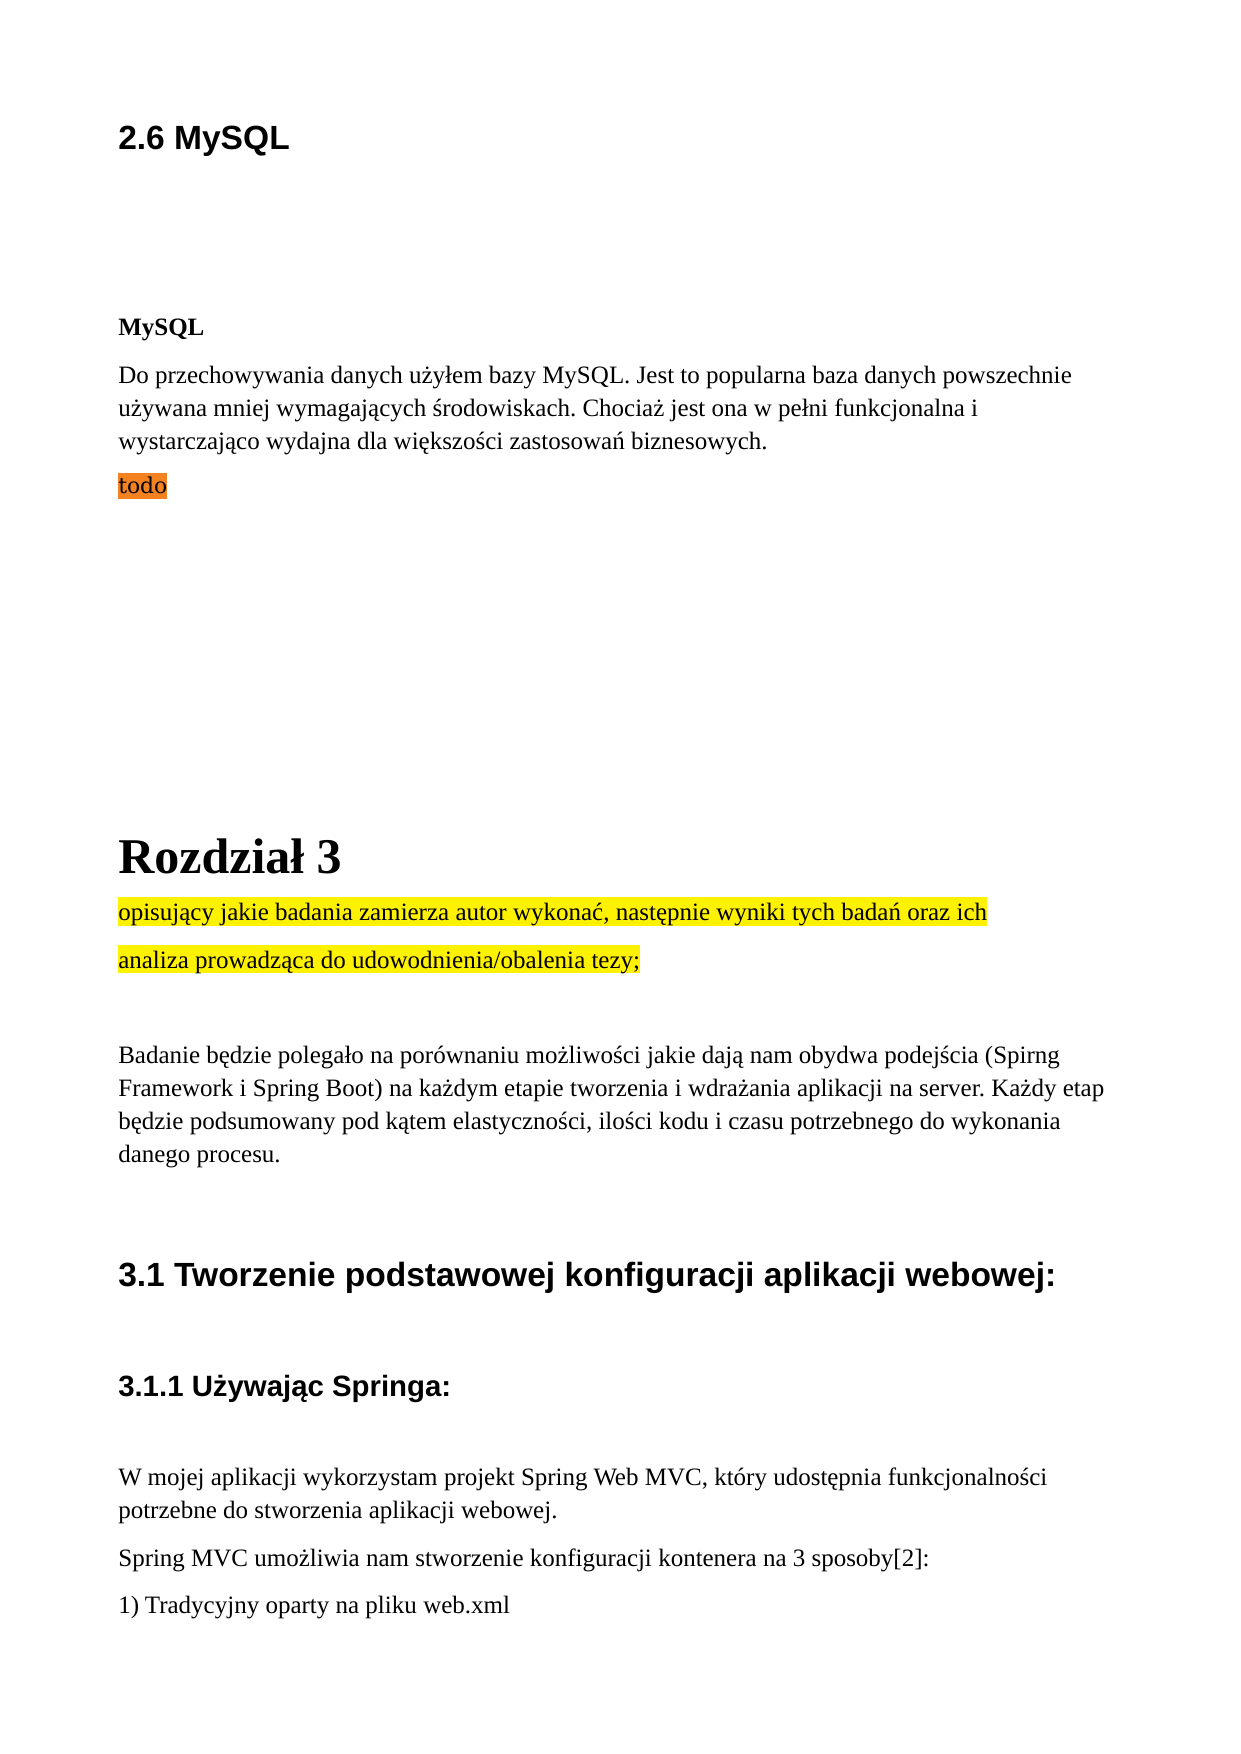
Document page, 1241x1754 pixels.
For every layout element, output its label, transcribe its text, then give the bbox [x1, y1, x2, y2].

text Do przechowywania danych użyłem bazy MySQL. Jest to popularna baza danych powszechnie używana mniej wymagających środowiskach. Chociaż jest ona w pełni funkcjonalna i wystarczająco wydajna dla większości zastosowań biznesowych. [118, 360, 1122, 454]
text opisujący jakie badania zamierza autor wykonać, następnie wyniki tych badań oraz ich [118, 897, 1122, 926]
subtitle 3.1 Tworzenie podstawowej konfiguracji aplikacji webowej: [118, 1255, 1122, 1294]
text todo [118, 473, 1122, 499]
text Badanie będzie polegało na porównaniu możliwości jakie dają nam obydwa podejścia (Spirng Framework i Spring Boot) na każdym etapie tworzenia i wdrażania aplikacji na server. Każdy etap będzie podsumowany pod kątem elastyczności, ilości kodu i czasu potrzebnego do wykonania danego procesu. [118, 1040, 1122, 1168]
text W mojej aplikacji wykorzystam projekt Spring Web MVC, który udostępnia funkcjonalności potrzebne do stworzenia aplikacji webowej. [118, 1462, 1122, 1524]
text 1) Tradycyjny oparty na pliku web.xml [118, 1591, 1122, 1619]
subtitle Rozdział 3 [118, 827, 1122, 885]
text Spring MVC umożliwia nam stworzenie konfiguracji kontenera na 3 sposoby[2]: [118, 1543, 1122, 1572]
text MySQL [118, 312, 1122, 341]
subtitle 2.6 MySQL [118, 118, 1122, 157]
subtitle 3.1.1 Używając Springa: [118, 1368, 1122, 1402]
text analiza prowadząca do udowodnienia/obalenia tezy; [118, 945, 1122, 973]
